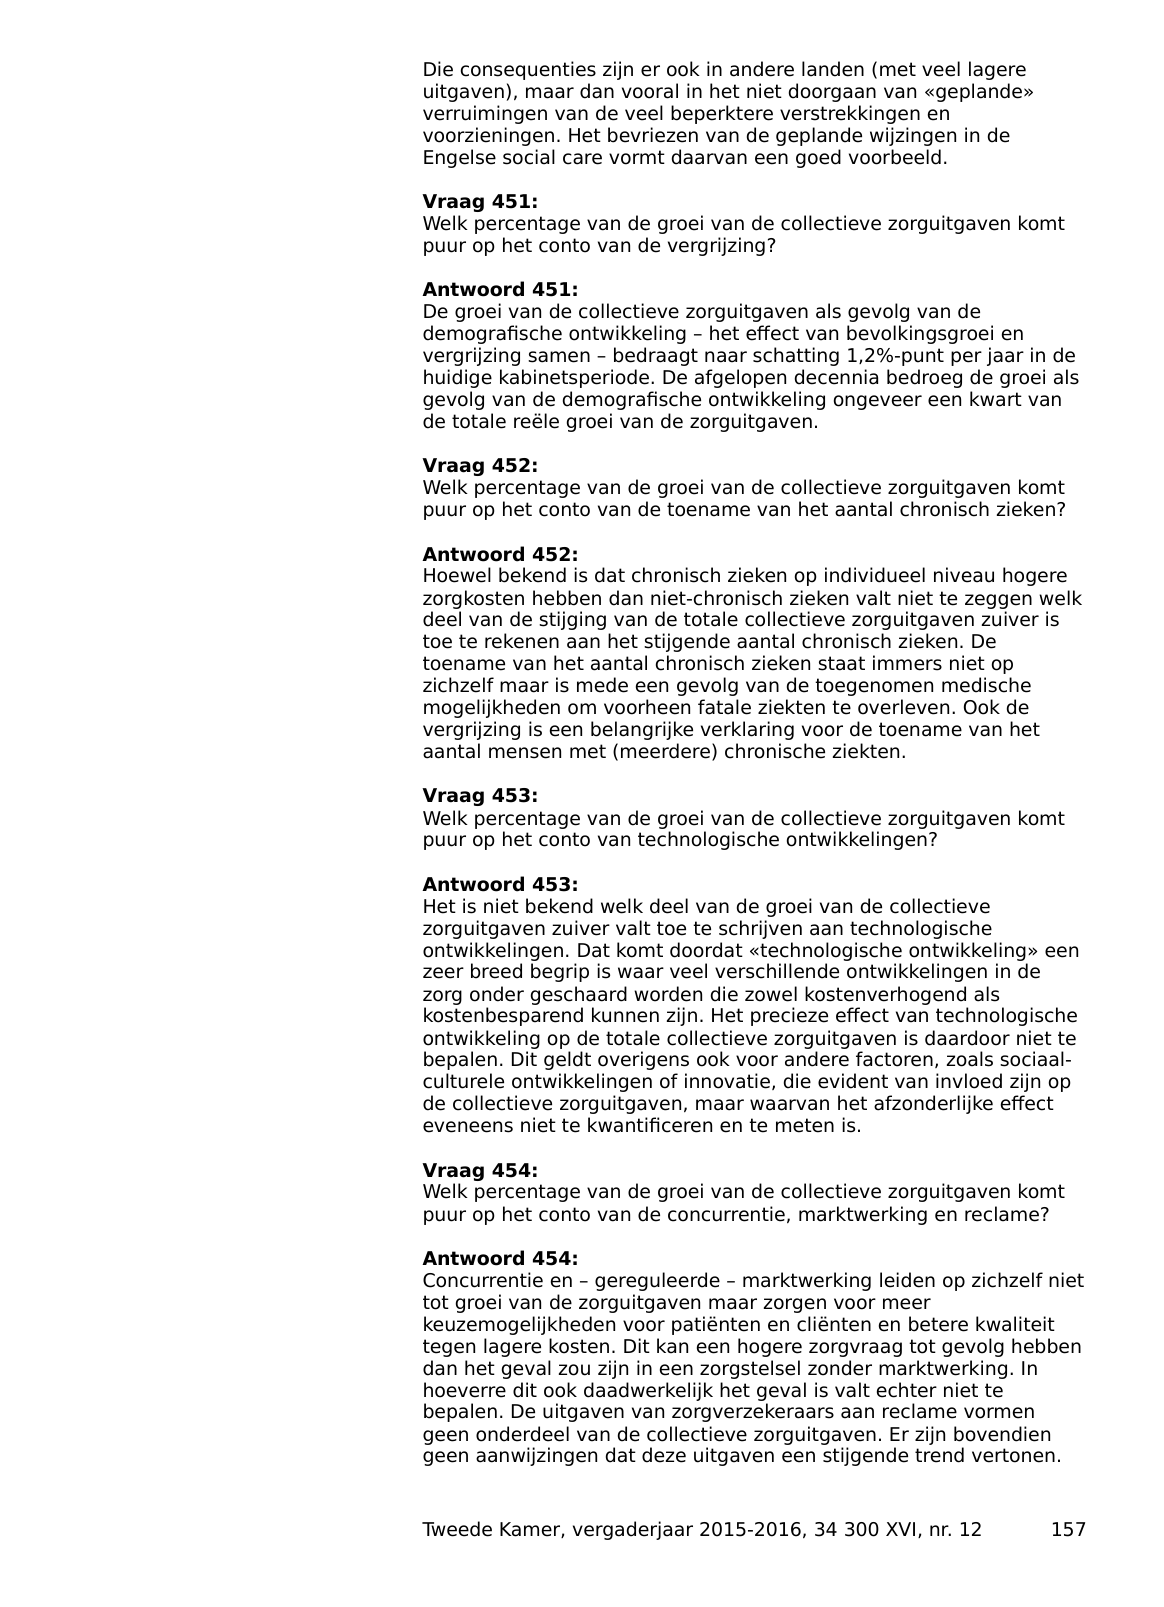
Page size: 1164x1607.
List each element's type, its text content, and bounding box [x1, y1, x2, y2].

text Welk percentage van de groei van de collectieve zorguitgaven komt puur op het conto van de vergrijzing? [422, 213, 1087, 257]
text Het is niet bekend welk deel van de groei van de collectieve zorguitgaven zuiver valt toe te schrijven aan technologische ontwikkelingen. Dat komt doordat «technologische ontwikkeling» een zeer breed begrip is waar veel verschillende ontwikkelingen in de zorg onder geschaard worden die zowel kostenverhogend als kostenbesparend kunnen zijn. Het precieze effect van technologische ontwikkeling op de totale collectieve zorguitgaven is daardoor niet te bepalen. Dit geldt overigens ook voor andere factoren, zoals sociaal-culturele ontwikkelingen of innovatie, die evident van invloed zijn op de collectieve zorguitgaven, maar waarvan het afzonderlijke effect eveneens niet te kwantificeren en te meten is. [422, 896, 1087, 1137]
text Antwoord 451: [422, 279, 1087, 301]
text Die consequenties zijn er ook in andere landen (met veel lagere uitgaven), maar dan vooral in het niet doorgaan van «geplande» verruimingen van de veel beperktere verstrekkingen en voorzieningen. Het bevriezen van de geplande wijzingen in de Engelse social care vormt daarvan een goed voorbeeld. [422, 59, 1087, 169]
text Vraag 453: [422, 785, 1087, 807]
text Welk percentage van de groei van de collectieve zorguitgaven komt puur op het conto van technologische ontwikkelingen? [422, 807, 1087, 851]
text Antwoord 453: [422, 873, 1087, 896]
text Vraag 454: [422, 1159, 1087, 1181]
text Hoewel bekend is dat chronisch zieken op individueel niveau hogere zorgkosten hebben dan niet-chronisch zieken valt niet te zeggen welk deel van de stijging van de totale collectieve zorguitgaven zuiver is toe te rekenen aan het stijgende aantal chronisch zieken. De toename van het aantal chronisch zieken staat immers niet op zichzelf maar is mede een gevolg van de toegenomen medische mogelijkheden om voorheen fatale ziekten te overleven. Ook de vergrijzing is een belangrijke verklaring voor de toename van het aantal mensen met (meerdere) chronische ziekten. [422, 565, 1087, 763]
text De groei van de collectieve zorguitgaven als gevolg van de demografische ontwikkeling – het effect van bevolkingsgroei en vergrijzing samen – bedraagt naar schatting 1,2%-punt per jaar in de huidige kabinetsperiode. De afgelopen decennia bedroeg de groei als gevolg van de demografische ontwikkeling ongeveer een kwart van de totale reële groei van de zorguitgaven. [422, 301, 1087, 433]
text Vraag 451: [422, 191, 1087, 213]
text Antwoord 452: [422, 543, 1087, 565]
text Antwoord 454: [422, 1248, 1087, 1269]
text Welk percentage van de groei van de collectieve zorguitgaven komt puur op het conto van de toename van het aantal chronisch zieken? [422, 477, 1087, 521]
text Concurrentie en – gereguleerde – marktwerking leiden op zichzelf niet tot groei van de zorguitgaven maar zorgen voor meer keuzemogelijkheden voor patiënten en cliënten en betere kwaliteit tegen lagere kosten. Dit kan een hogere zorgvraag tot gevolg hebben dan het geval zou zijn in een zorgstelsel zonder marktwerking. In hoeverre dit ook daadwerkelijk het geval is valt echter niet te bepalen. De uitgaven van zorgverzekeraars aan reclame vormen geen onderdeel van de collectieve zorguitgaven. Er zijn bovendien geen aanwijzingen dat deze uitgaven een stijgende trend vertonen. [422, 1269, 1087, 1467]
text Vraag 452: [422, 455, 1087, 477]
text Welk percentage van de groei van de collectieve zorguitgaven komt puur op het conto van de concurrentie, marktwerking en reclame? [422, 1181, 1087, 1225]
